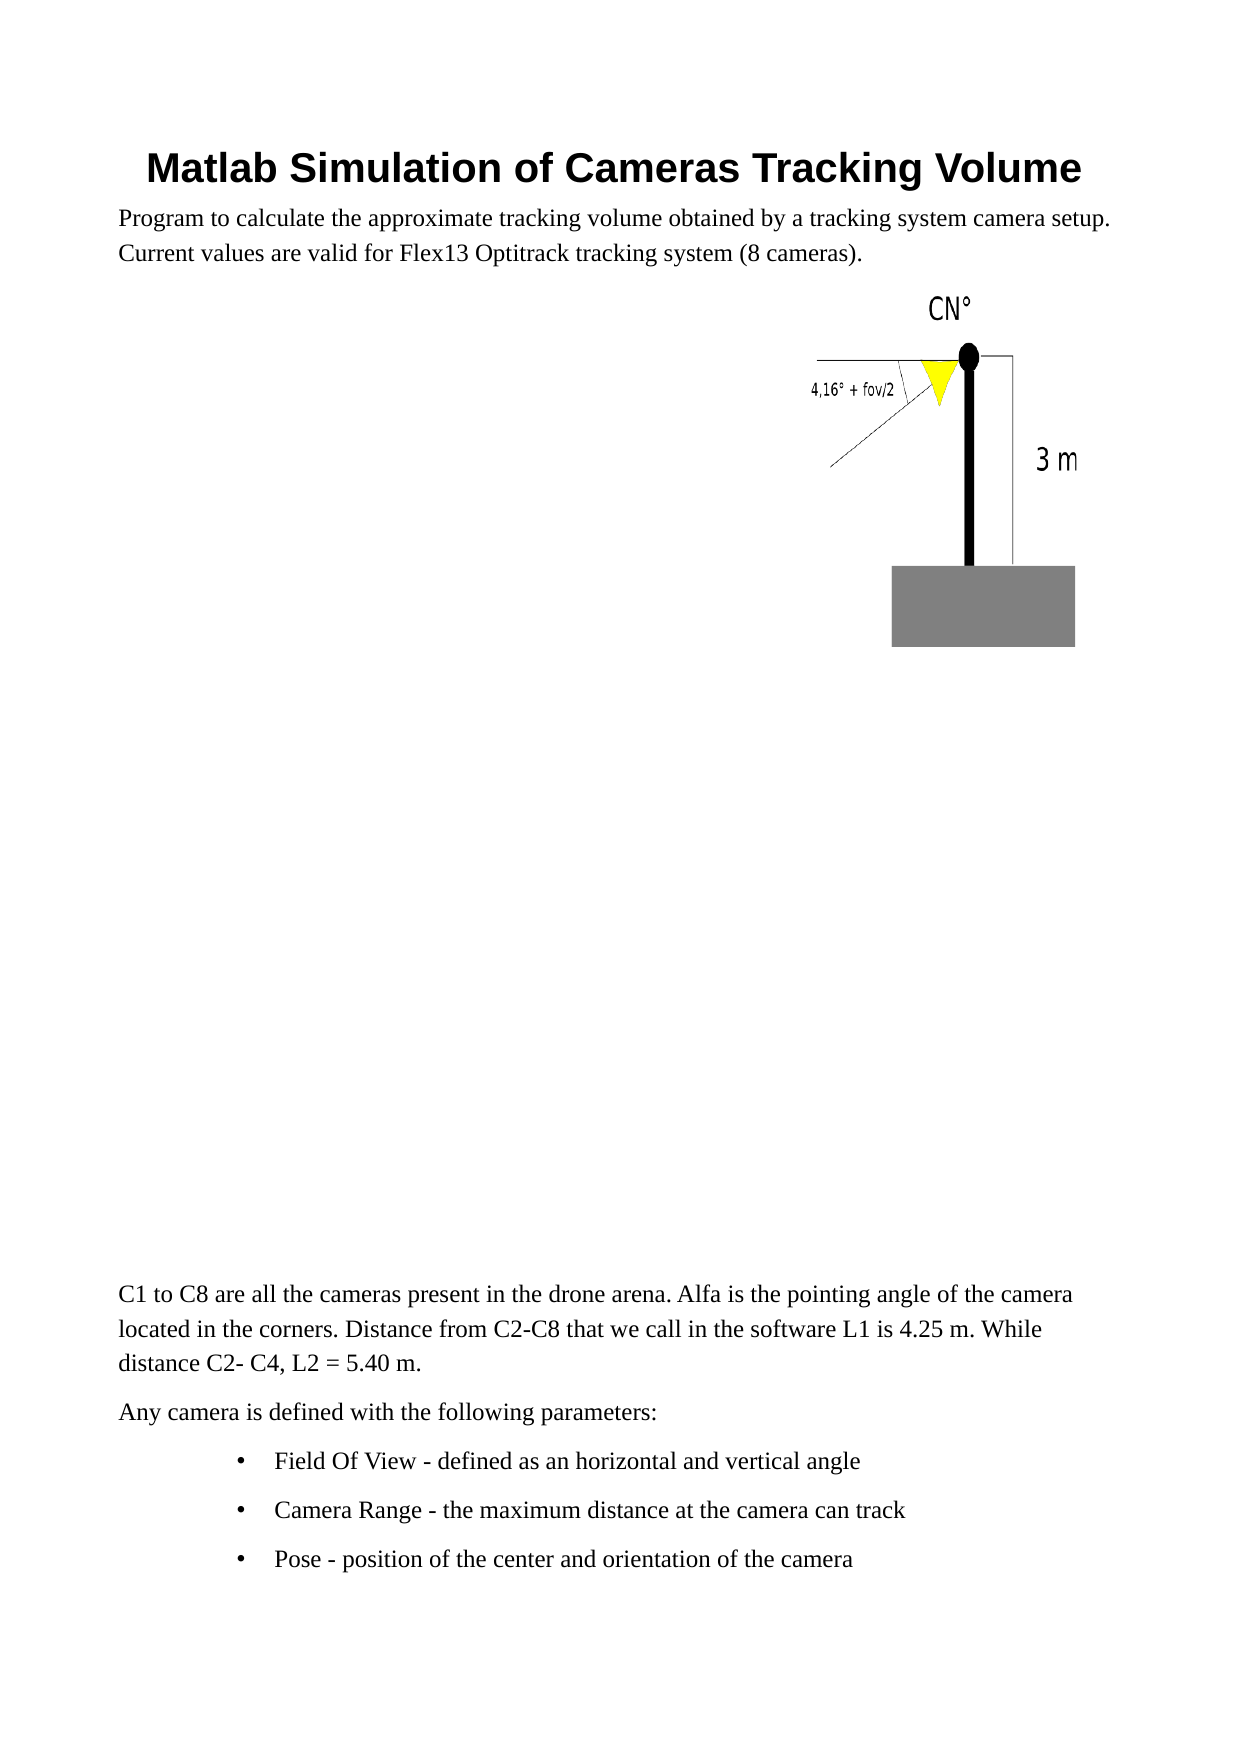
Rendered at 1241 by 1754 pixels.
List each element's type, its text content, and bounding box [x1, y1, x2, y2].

list Field Of View - defined as an horizontal and vertical angle [237, 1446, 1122, 1475]
text Any camera is defined with the following parameters: [118, 1397, 1122, 1426]
text C1 to C8 are all the cameras present in the drone arena. Alfa is the pointing angle of the camera located in the corners. Distance from C2-C8 that we call in the software L1 is 4.25 m. While distance C2- C4, L2 = 5.40 m. [118, 1279, 1122, 1377]
list Pose - position of the center and orientation of the camera [237, 1544, 1122, 1573]
picture [811, 296, 1077, 647]
title Matlab Simulation of Cameras Tracking Volume [118, 143, 1122, 191]
list Camera Range - the maximum distance at the camera can track [237, 1495, 1122, 1524]
text Program to calculate the approximate tracking volume obtained by a tracking system camera setup. Current values are valid for Flex13 Optitrack tracking system (8 cameras). [118, 203, 1122, 267]
